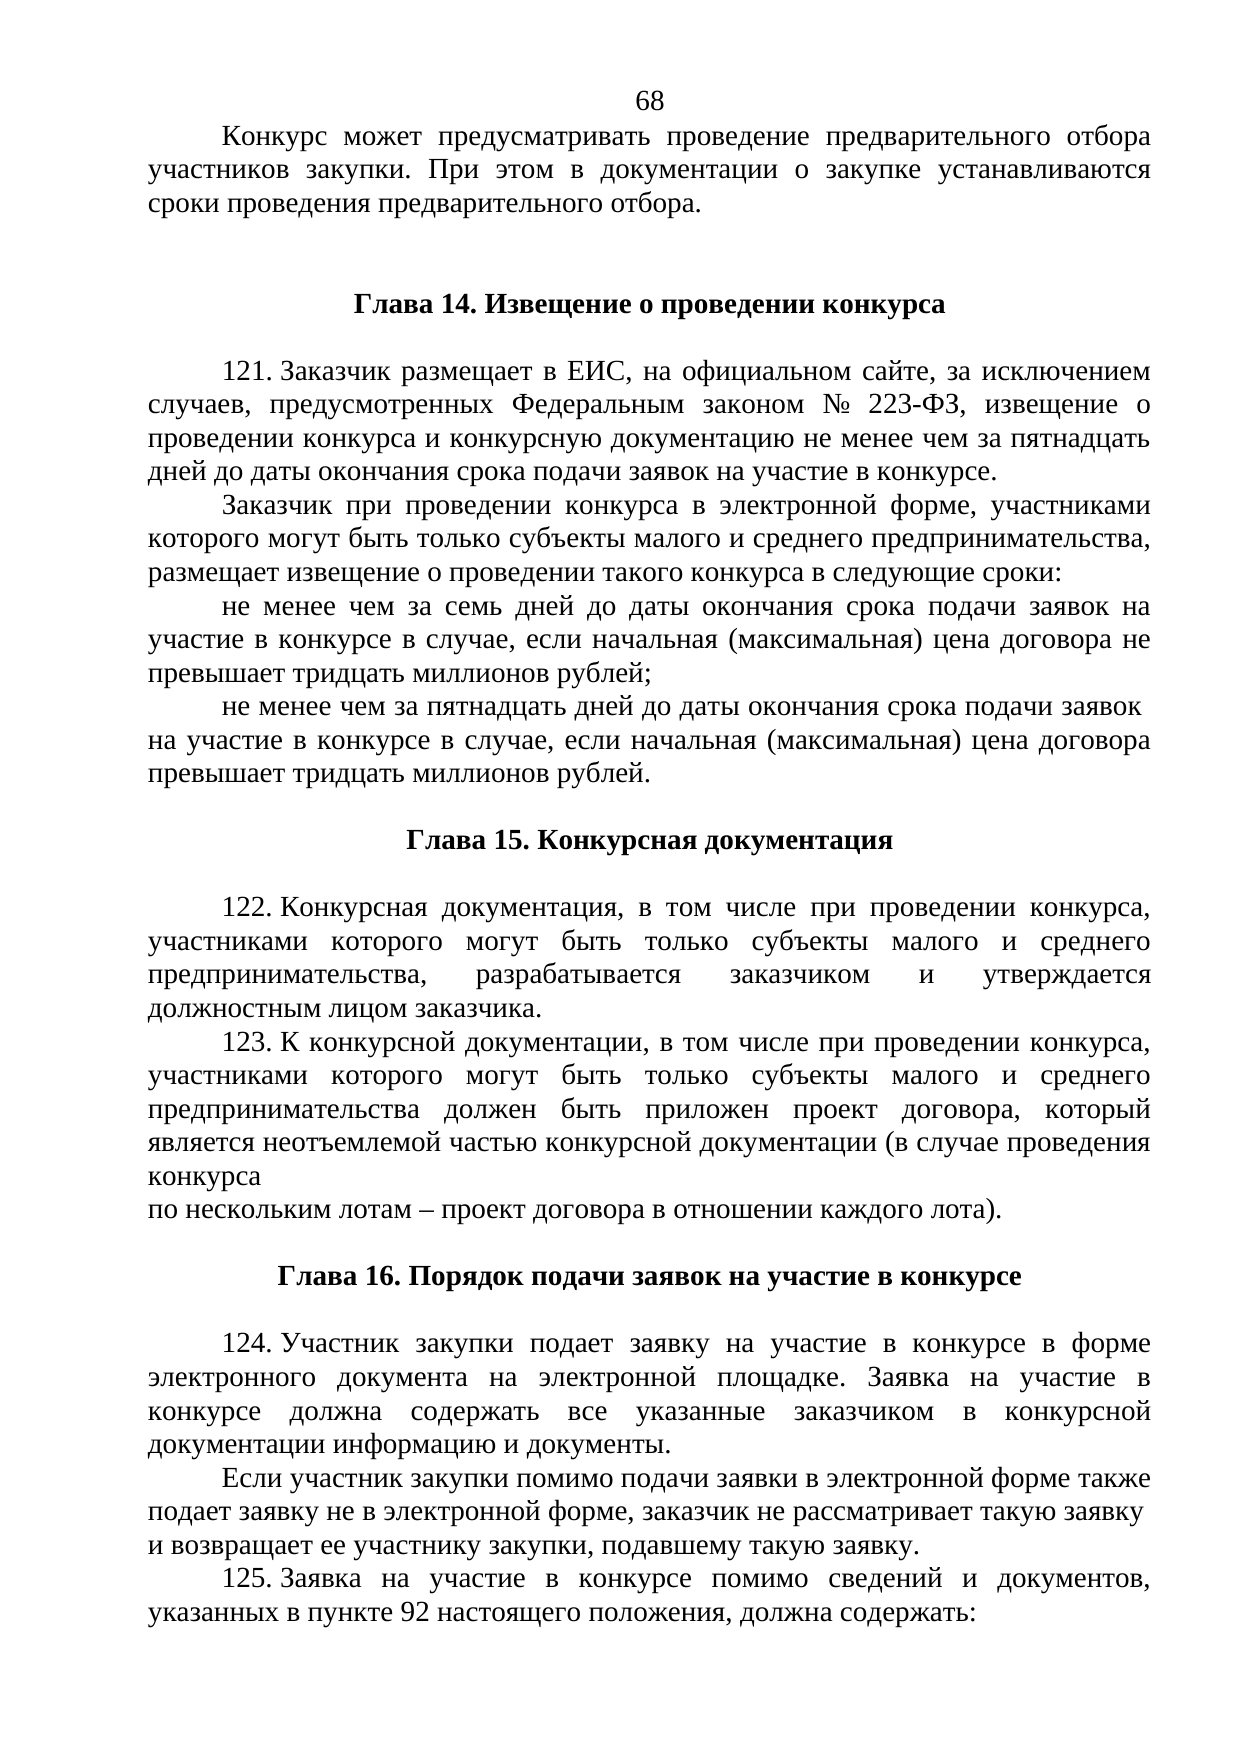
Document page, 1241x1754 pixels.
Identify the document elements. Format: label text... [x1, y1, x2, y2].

text Если участник закупки помимо подачи заявки в электронной форме также подает заявку не в электронной форме, заказчик не рассматривает такую заявку и возвращает ее участнику закупки, подавшему такую заявку. [148, 1460, 1152, 1560]
text Глава 16. Порядок подачи заявок на участие в конкурсе [148, 1258, 1152, 1292]
text 123. К конкурсной документации, в том числе при проведении конкурса, участниками которого могут быть только субъекты малого и среднего предпринимательства должен быть приложен проект договора, который является неотъемлемой частью конкурсной документации (в случае проведения конкурса по нескольким лотам – проект договора в отношении каждого лота). [148, 1024, 1152, 1225]
text не менее чем за пятнадцать дней до даты окончания срока подачи заявок на участие в конкурсе в случае, если начальная (максимальная) цена договора превышает тридцать миллионов рублей. [148, 688, 1152, 789]
text Глава 15. Конкурсная документация [148, 822, 1152, 856]
text Заказчик при проведении конкурса в электронной форме, участниками которого могут быть только субъекты малого и среднего предпринимательства, размещает извещение о проведении такого конкурса в следующие сроки: [148, 487, 1152, 588]
text 122. Конкурсная документация, в том числе при проведении конкурса, участниками которого могут быть только субъекты малого и среднего предпринимательства, разрабатывается заказчиком и утверждается должностным лицом заказчика. [148, 889, 1152, 1024]
text 125. Заявка на участие в конкурсе помимо сведений и документов, указанных в пункте 92 настоящего положения, должна содержать: [148, 1560, 1152, 1627]
text не менее чем за семь дней до даты окончания срока подачи заявок на участие в конкурсе в случае, если начальная (максимальная) цена договора не превышает тридцать миллионов рублей; [148, 588, 1152, 688]
text Глава 14. Извещение о проведении конкурса [148, 286, 1152, 319]
text 121. Заказчик размещает в ЕИС, на официальном сайте, за исключением случаев, предусмотренных Федеральным законом № 223-ФЗ, извещение о проведении конкурса и конкурсную документацию не менее чем за пятнадцать дней до даты окончания срока подачи заявок на участие в конкурсе. [148, 353, 1152, 487]
text Конкурс может предусматривать проведение предварительного отбора участников закупки. При этом в документации о закупке устанавливаются сроки проведения предварительного отбора. [148, 118, 1152, 219]
text 124. Участник закупки подает заявку на участие в конкурсе в форме электронного документа на электронной площадке. Заявка на участие в конкурсе должна содержать все указанные заказчиком в конкурсной документации информацию и документы. [148, 1326, 1152, 1460]
